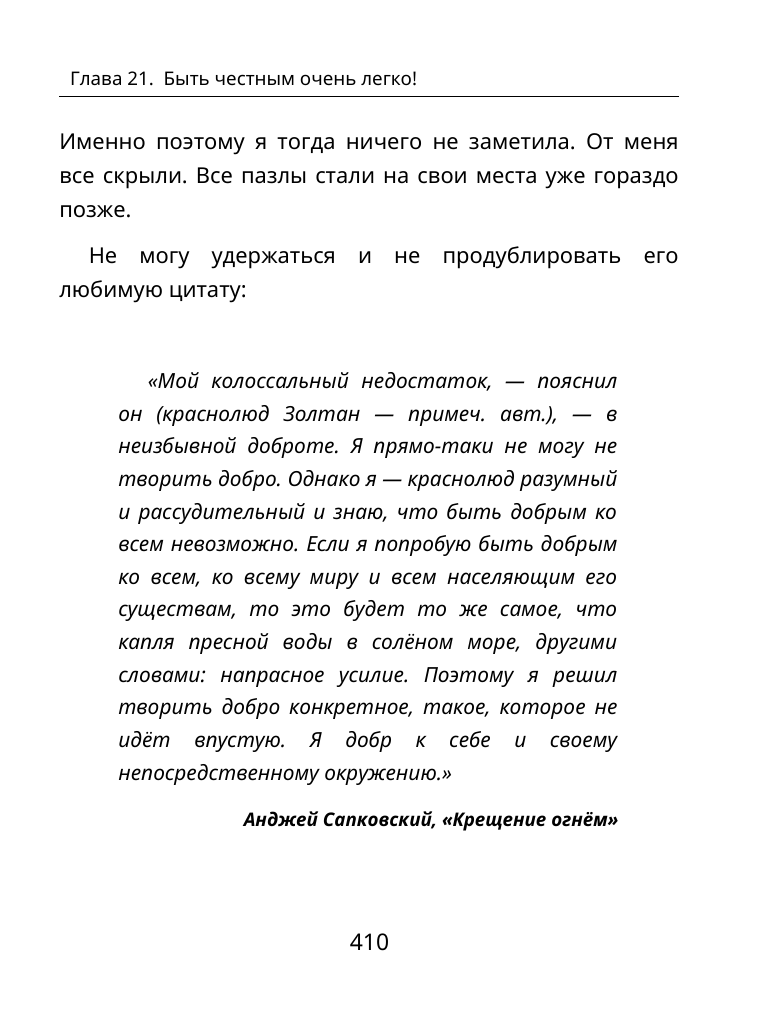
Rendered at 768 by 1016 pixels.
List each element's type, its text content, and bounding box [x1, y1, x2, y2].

text Анджей Сапковский, «Крещение огнём» [118, 802, 620, 832]
text Именно поэтому я тогда ничего не заметила. От меня все скрыли. Все пазлы стали на свои места уже гораздо позже. [59, 126, 679, 224]
text «Мой колоссальный недостаток, — пояснил он (краснолюд Золтан — примеч. авт.), — в неизбывной доброте. Я прямо-таки не могу не творить добро. Однако я — краснолюд разумный и рассудительный и знаю, что быть добрым ко всем невозможно. Если я попробую быть добрым ко всем, ко всему миру и всем населяющим его существам, то это будет то же самое, что капля пресной воды в солёном море, другими словами: напрасное усилие. Поэтому я решил творить добро конкретное, такое, которое не идёт впустую. Я добр к себе и своему непосредственному окружению.» [118, 366, 620, 786]
text Не могу удержаться и не продублировать его любимую цитату: [59, 240, 679, 304]
